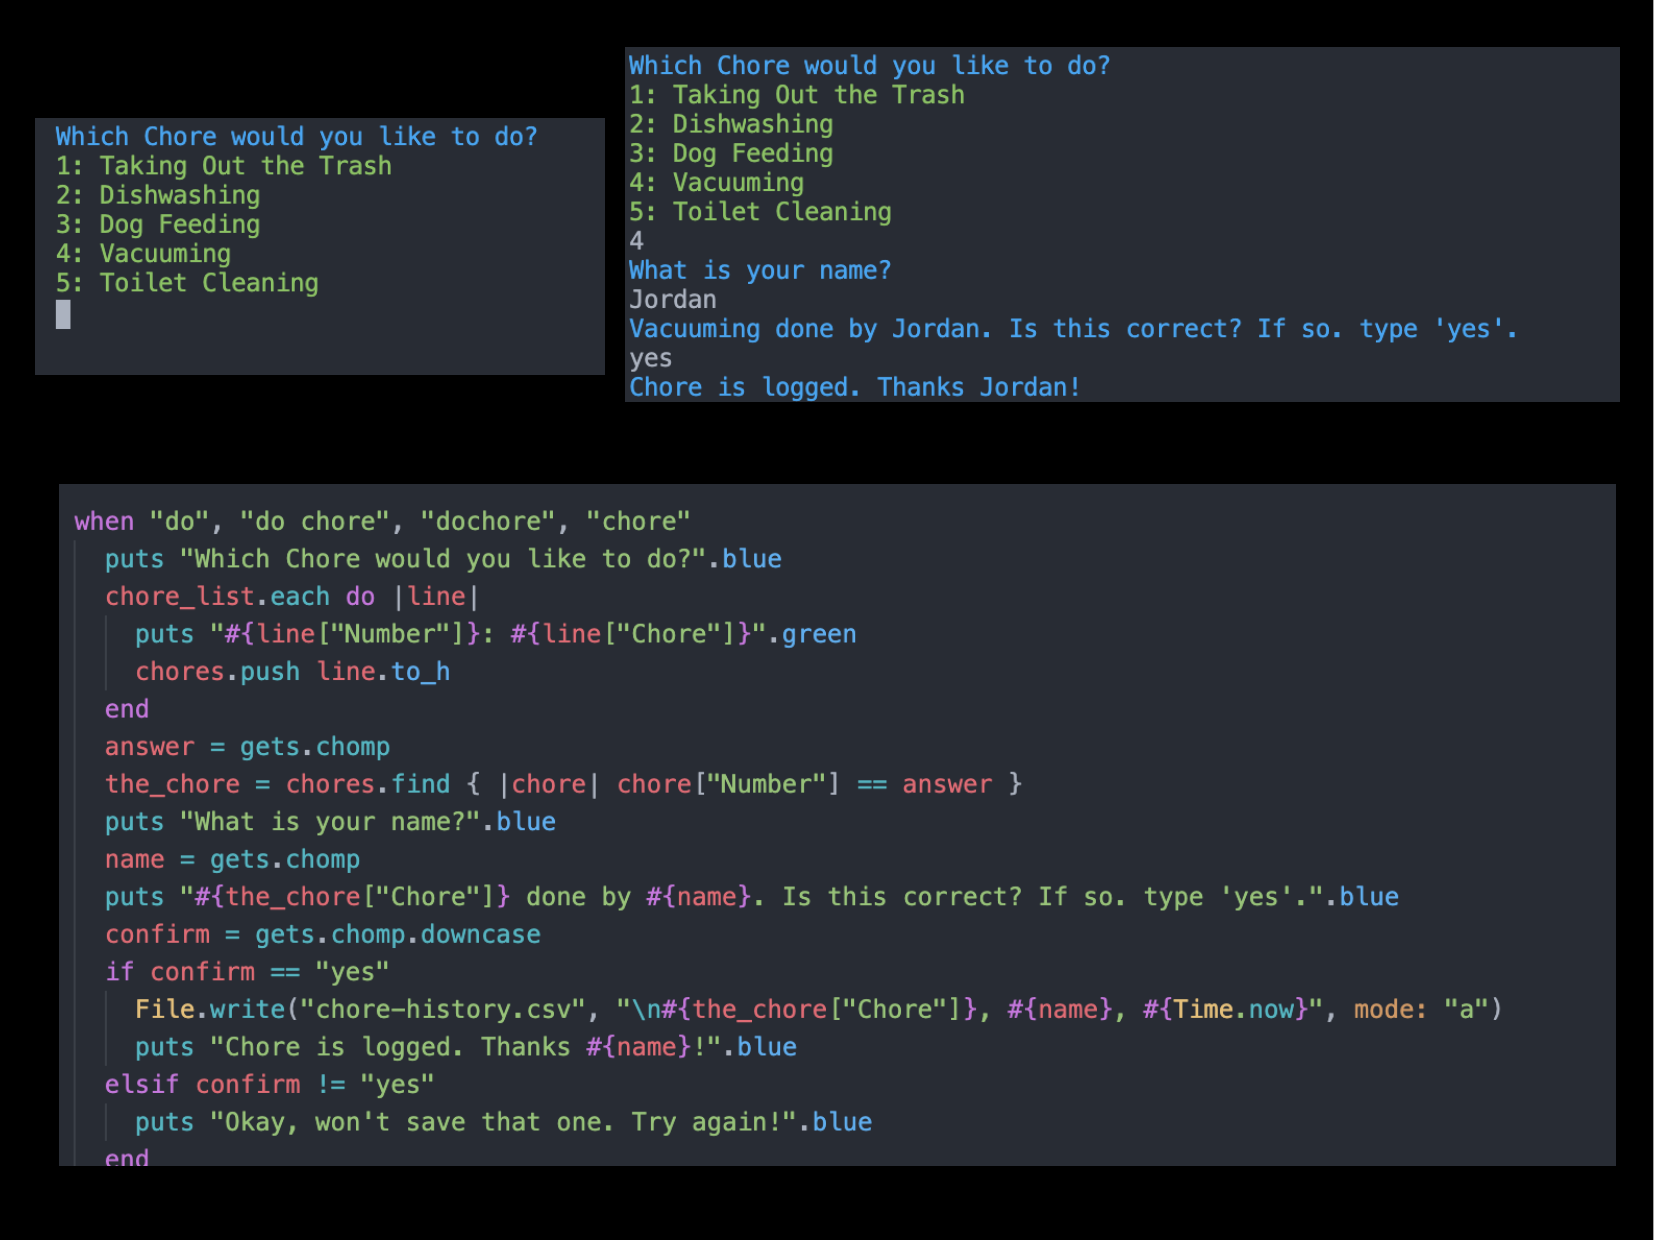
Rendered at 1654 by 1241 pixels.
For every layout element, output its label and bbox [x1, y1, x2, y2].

picture [35, 118, 605, 375]
picture [59, 484, 1616, 1166]
picture [625, 47, 1620, 402]
